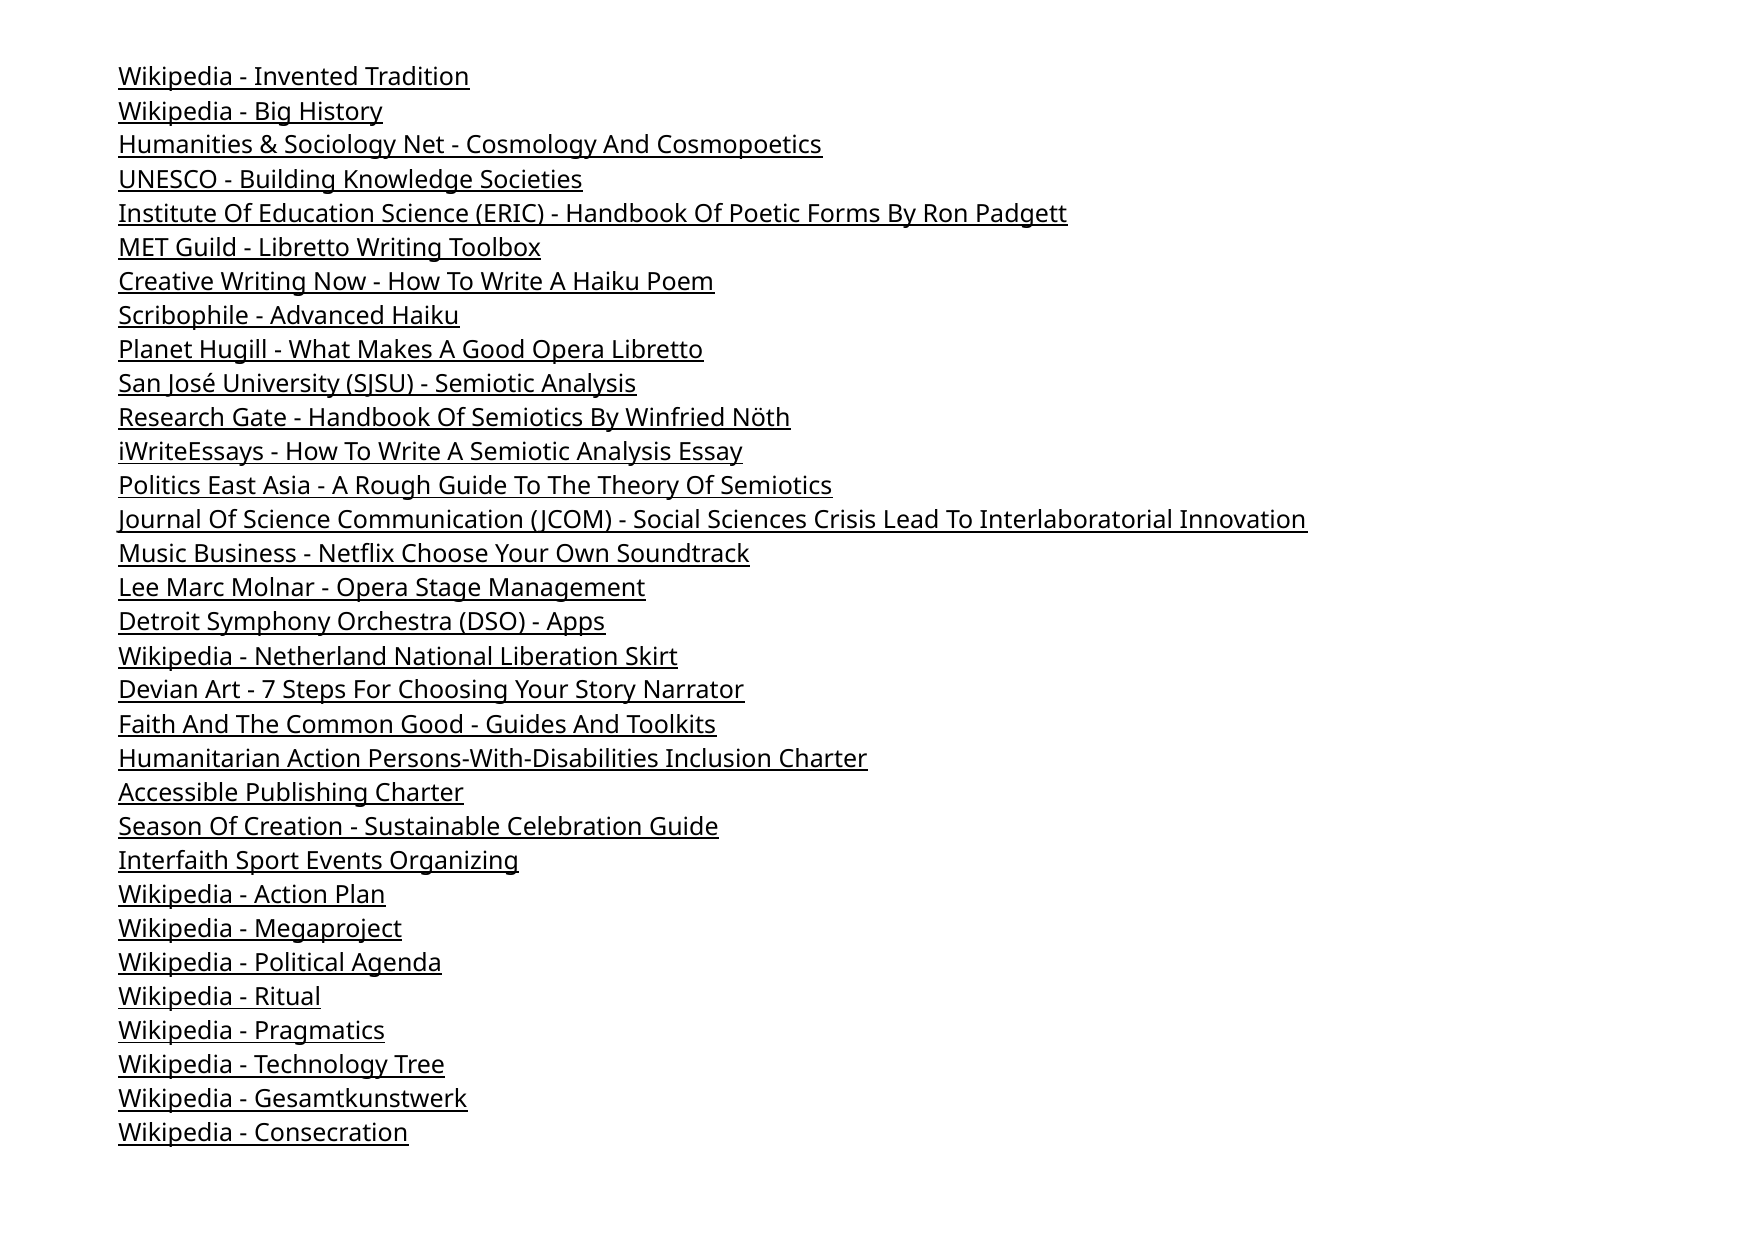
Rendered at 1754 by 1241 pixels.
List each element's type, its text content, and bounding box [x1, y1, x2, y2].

subtitle Wikipedia - Pragmatics [118, 1013, 1695, 1047]
subtitle Music Business - Netflix Choose Your Own Soundtrack [118, 536, 1695, 570]
subtitle iWriteEssays - How To Write A Semiotic Analysis Essay [118, 434, 1695, 468]
subtitle Wikipedia - Ritual [118, 979, 1695, 1013]
subtitle Wikipedia - Political Agenda [118, 945, 1695, 979]
subtitle Politics East Asia - A Rough Guide To The Theory Of Semiotics [118, 468, 1695, 502]
subtitle Wikipedia - Netherland National Liberation Skirt [118, 638, 1695, 672]
subtitle San José University (SJSU) - Semiotic Analysis [118, 366, 1695, 400]
subtitle Research Gate - Handbook Of Semiotics By Winfried Nöth [118, 400, 1695, 434]
subtitle Accessible Publishing Charter [118, 774, 1695, 808]
subtitle Wikipedia - Gesamtkunstwerk [118, 1081, 1695, 1115]
subtitle Detroit Symphony Orchestra (DSO) - Apps [118, 604, 1695, 638]
subtitle Scribophile - Advanced Haiku [118, 297, 1695, 332]
subtitle Faith And The Common Good - Guides And Toolkits [118, 706, 1695, 740]
subtitle Wikipedia - Invented Tradition [118, 59, 1695, 93]
subtitle Humanities & Sociology Net - Cosmology And Cosmopoetics [118, 127, 1695, 161]
subtitle Wikipedia - Technology Tree [118, 1047, 1695, 1081]
subtitle Wikipedia - Big History [118, 93, 1695, 127]
subtitle Creative Writing Now - How To Write A Haiku Poem [118, 263, 1695, 297]
subtitle Lee Marc Molnar - Opera Stage Management [118, 570, 1695, 604]
subtitle Humanitarian Action Persons-With-Disabilities Inclusion Charter [118, 740, 1695, 774]
subtitle Planet Hugill - What Makes A Good Opera Libretto [118, 332, 1695, 366]
subtitle Wikipedia - Megaproject [118, 911, 1695, 945]
subtitle Institute Of Education Science (ERIC) - Handbook Of Poetic Forms By Ron Padgett [118, 195, 1695, 229]
subtitle UNESCO - Building Knowledge Societies [118, 161, 1695, 195]
subtitle Devian Art - 7 Steps For Choosing Your Story Narrator [118, 672, 1695, 706]
subtitle Wikipedia - Consecration [118, 1115, 1695, 1149]
subtitle Wikipedia - Action Plan [118, 877, 1695, 911]
subtitle Season Of Creation - Sustainable Celebration Guide [118, 808, 1695, 842]
subtitle MET Guild - Libretto Writing Toolbox [118, 229, 1695, 263]
subtitle Interfaith Sport Events Organizing [118, 842, 1695, 877]
subtitle Journal Of Science Communication (JCOM) - Social Sciences Crisis Lead To Interlaboratorial Innovation [118, 502, 1695, 536]
